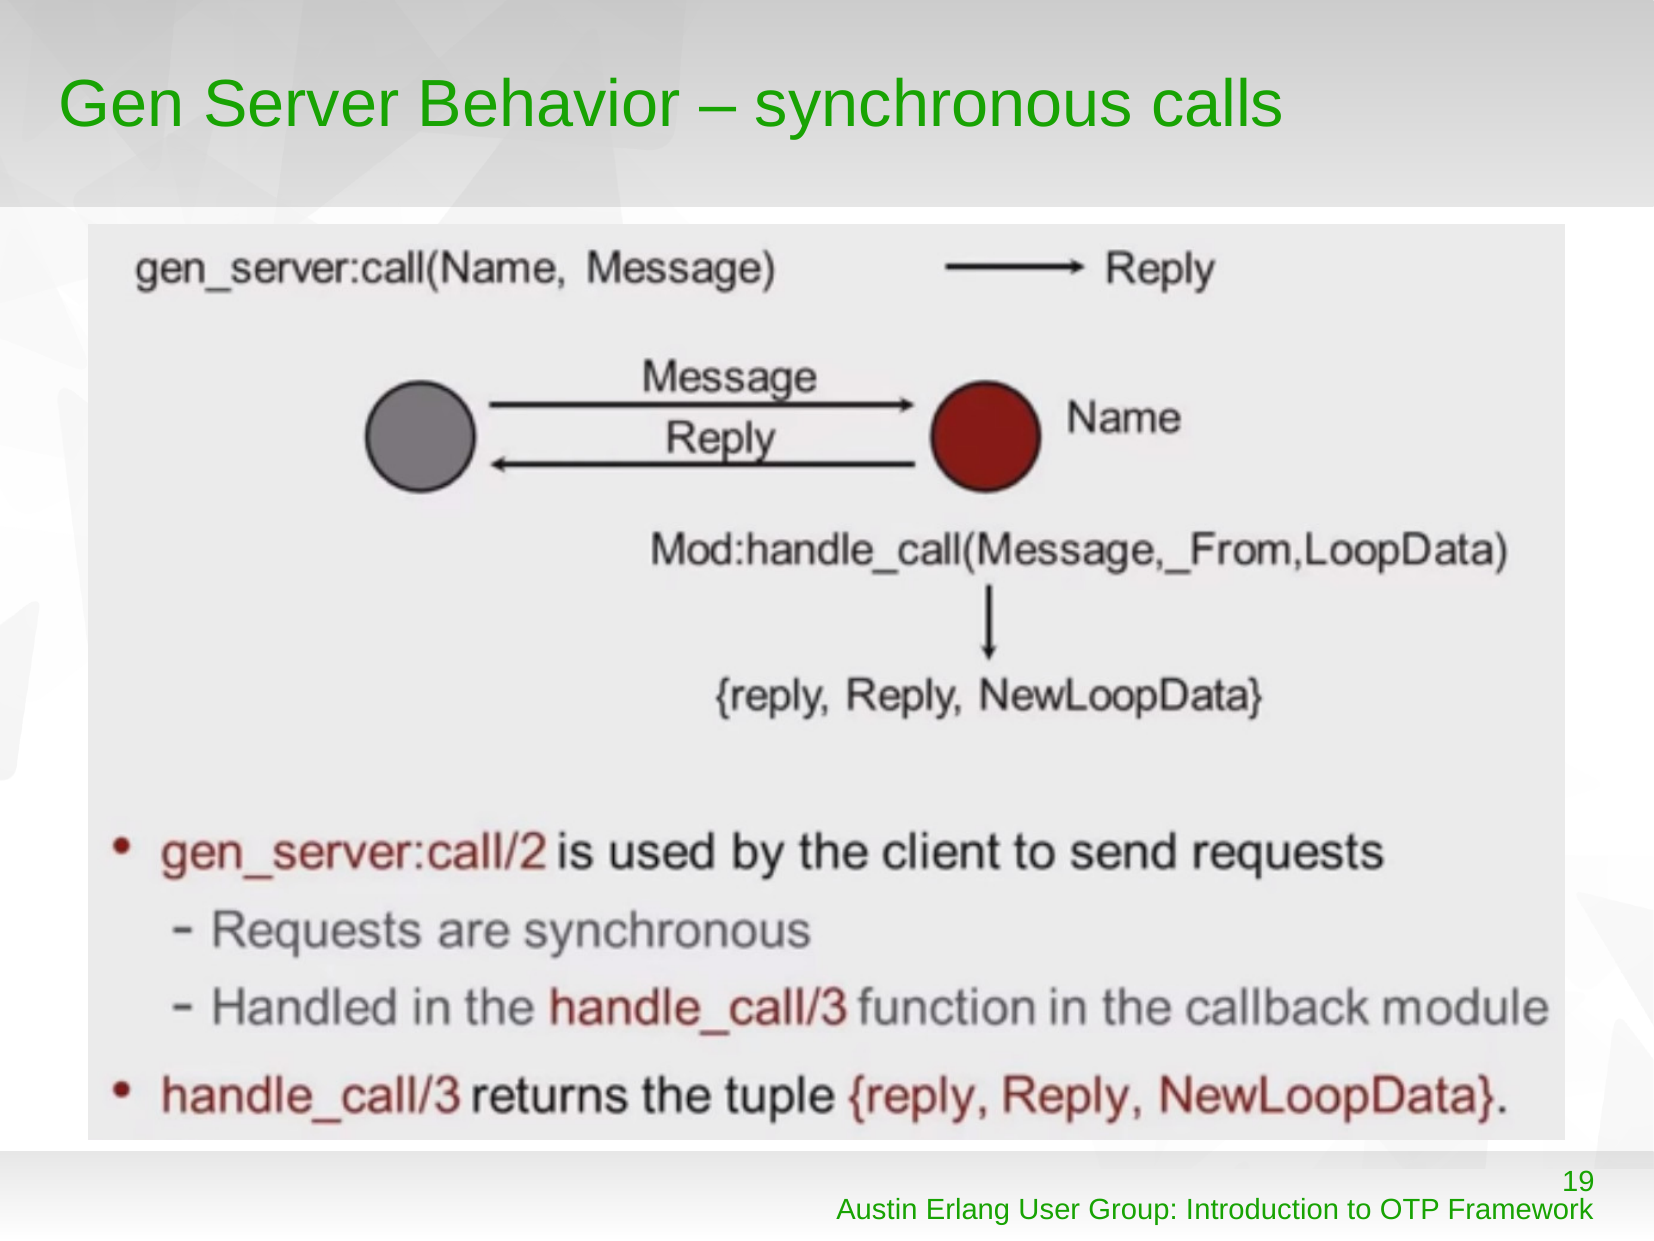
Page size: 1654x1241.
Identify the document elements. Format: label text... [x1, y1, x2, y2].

picture [0, 0, 1654, 1169]
title Gen Server Behavior – synchronous calls [59, 29, 1595, 178]
